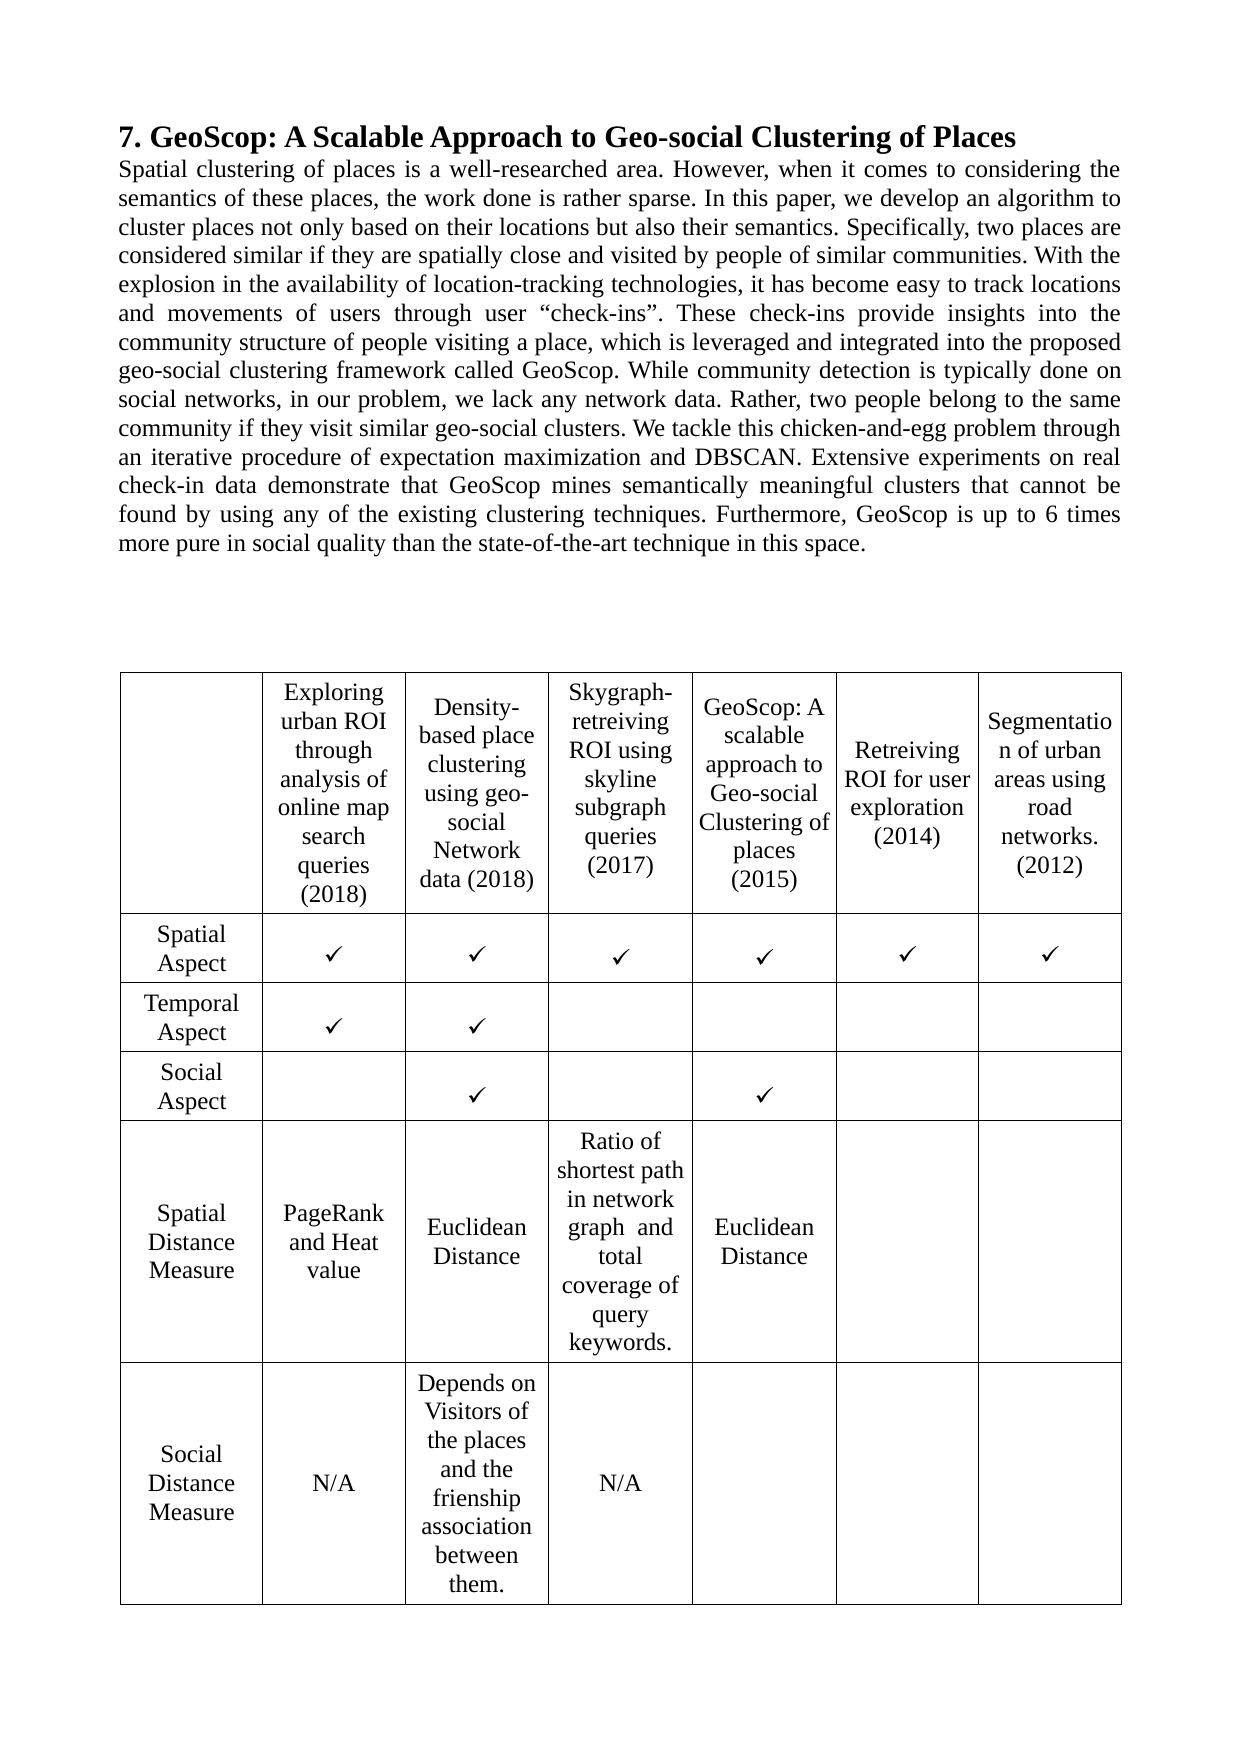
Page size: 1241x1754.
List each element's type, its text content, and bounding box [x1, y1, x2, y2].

table_cell  [979, 914, 1121, 982]
table_cell  [406, 1052, 548, 1120]
table_cell [979, 1052, 1121, 1120]
table_cell [979, 1363, 1121, 1603]
table_cell [263, 1052, 405, 1120]
table_cell  [693, 1052, 836, 1120]
table_header Segmentation of urban areas using road networks. (2012) [979, 673, 1121, 913]
table_cell  [263, 914, 405, 982]
table_cell N/A [263, 1363, 405, 1603]
text 7. GeoScop: A Scalable Approach to Geo-social Clustering of Places [118, 118, 1122, 154]
table_header Exploring urban ROI through analysis of online map search queries (2018) [263, 673, 405, 913]
text Spatial clustering of places is a well-researched area. However, when it comes to considering the semantics of these places, the work done is rather sparse. In this paper, we develop an algorithm to cluster places not only based on their locations but also their semantics. Specifically, two places are considered similar if they are spatially close and visited by people of similar communities. With the explosion in the availability of location-tracking technologies, it has become easy to track locations and movements of users through user “check-ins”. These check-ins provide insights into the community structure of people visiting a place, which is leveraged and integrated into the proposed geo-social clustering framework called GeoScop. While community detection is typically done on social networks, in our problem, we lack any network data. Rather, two people belong to the same community if they visit similar geo-social clusters. We tackle this chicken-and-egg problem through an iterative procedure of expectation maximization and DBSCAN. Extensive experiments on real check-in data demonstrate that GeoScop mines semantically meaningful clusters that cannot be found by using any of the existing clustering techniques. Furthermore, GeoScop is up to 6 times more pure in social quality than the state-of-the-art technique in this space. [118, 154, 1122, 557]
table_cell Depends on Visitors of the places and the frienship association between them. [406, 1363, 548, 1603]
table_cell [837, 1121, 978, 1362]
table_cell Social Distance Measure [121, 1363, 262, 1603]
table_cell [979, 1121, 1121, 1362]
table_cell Spatial Aspect [121, 914, 262, 982]
table_cell [549, 983, 692, 1051]
table_cell  [406, 914, 548, 982]
table_cell  [406, 983, 548, 1051]
table_cell PageRank and Heat value [263, 1121, 405, 1362]
table_cell  [549, 914, 692, 982]
table_cell Spatial Distance Measure [121, 1121, 262, 1362]
table_cell [549, 1052, 692, 1120]
table_cell Euclidean Distance [693, 1121, 836, 1362]
table_cell Ratio of shortest path in network graph and total coverage of query keywords. [549, 1121, 692, 1362]
table_cell  [837, 914, 978, 982]
table_header Density-based place clustering using geo-social Network data (2018) [406, 673, 548, 913]
table_header [121, 673, 262, 913]
table_cell Social Aspect [121, 1052, 262, 1120]
table_cell [837, 983, 978, 1051]
table_cell N/A [549, 1363, 692, 1603]
table_cell [837, 1363, 978, 1603]
table_cell [693, 983, 836, 1051]
table_cell [979, 983, 1121, 1051]
table_header GeoScop: A scalable approach to Geo-social Clustering of places (2015) [693, 673, 836, 913]
table_header Retreiving ROI for user exploration (2014) [837, 673, 978, 913]
table_cell Temporal Aspect [121, 983, 262, 1051]
table_cell [693, 1363, 836, 1603]
table_cell Euclidean Distance [406, 1121, 548, 1362]
table_cell  [693, 914, 836, 982]
table_cell [837, 1052, 978, 1120]
table_cell  [263, 983, 405, 1051]
table_header Skygraph- retreiving ROI using skyline subgraph queries (2017) [549, 673, 692, 913]
